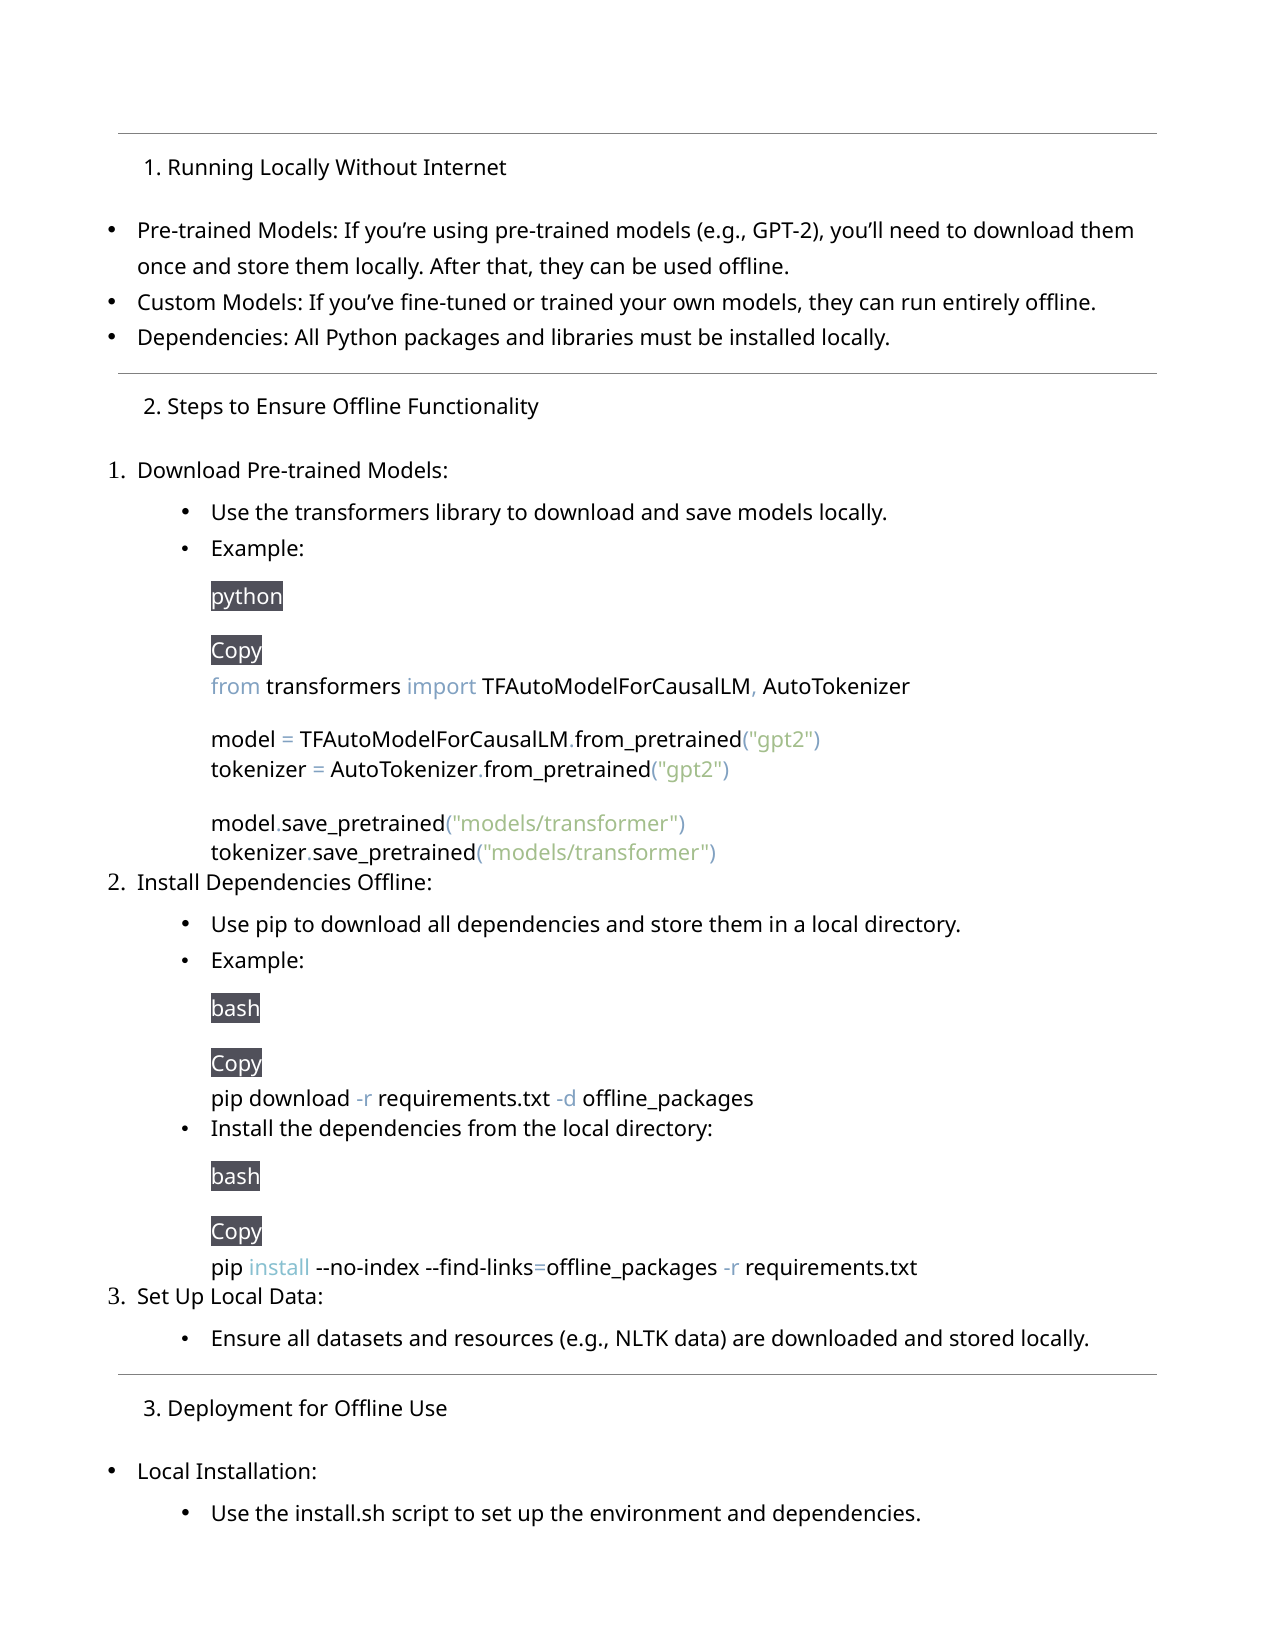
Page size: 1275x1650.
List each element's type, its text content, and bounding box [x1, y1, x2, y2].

list model.save_pretrained("models/transformer") [181, 808, 1157, 837]
list model = TFAutoModelForCausalLM.from_pretrained("gpt2") [181, 724, 1157, 754]
list Example: [181, 945, 1157, 975]
list Local Installation: [118, 1456, 1157, 1486]
list bash [181, 1161, 1157, 1191]
list Custom Models: If you’ve fine-tuned or trained your own models, they can run entirely offline. [118, 286, 1157, 316]
list Use the transformers library to download and save models locally. [181, 497, 1157, 527]
list Use pip to download all dependencies and store them in a local directory. [181, 909, 1157, 939]
list bash [181, 993, 1157, 1023]
subtitle 1. Running Locally Without Internet [143, 152, 1157, 181]
list Install Dependencies Offline: [118, 867, 1157, 897]
list Set Up Local Data: [118, 1281, 1157, 1311]
list tokenizer.save_pretrained("models/transformer") [181, 837, 1157, 867]
list from transformers import TFAutoModelForCausalLM, AutoTokenizer [181, 671, 1157, 701]
list python [181, 581, 1157, 611]
list Copy [181, 635, 1157, 665]
list Ensure all datasets and resources (e.g., NLTK data) are downloaded and stored locally. [181, 1323, 1157, 1353]
list Download Pre-trained Models: [118, 455, 1157, 484]
list Copy [181, 1216, 1157, 1246]
list Pre-trained Models: If you’re using pre-trained models (e.g., GPT-2), you’ll need to download them once and store them locally. After that, they can be used offline. [118, 215, 1157, 281]
list pip download -r requirements.txt -d offline_packages [181, 1083, 1157, 1113]
subtitle 3. Deployment for Offline Use [143, 1392, 1157, 1422]
list Copy [181, 1048, 1157, 1077]
subtitle 2. Steps to Ensure Offline Functionality [143, 391, 1157, 421]
list pip install --no-index --find-links=offline_packages -r requirements.txt [181, 1252, 1157, 1281]
list Install the dependencies from the local directory: [181, 1113, 1157, 1143]
list Dependencies: All Python packages and libraries must be installed locally. [118, 322, 1157, 352]
list Example: [181, 532, 1157, 562]
list Use the install.sh script to set up the environment and dependencies. [181, 1498, 1157, 1528]
list tokenizer = AutoTokenizer.from_pretrained("gpt2") [181, 754, 1157, 784]
